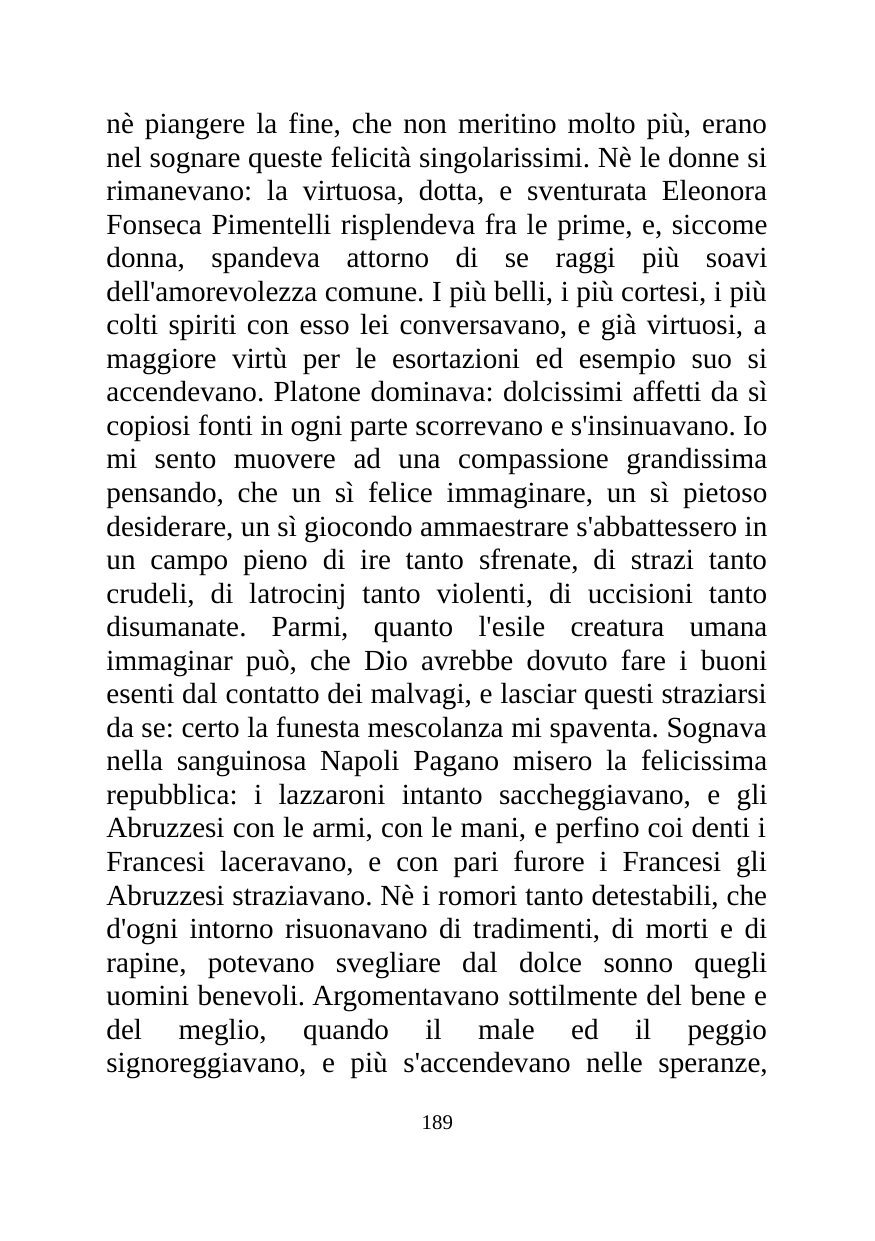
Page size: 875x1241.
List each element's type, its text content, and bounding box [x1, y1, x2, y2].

text nè piangere la fine, che non meritino molto più, erano nel sognare queste felicità singolarissimi. Nè le donne si rimanevano: la virtuosa, dotta, e sventurata Eleonora Fonseca Pimentelli risplendeva fra le prime, e, siccome donna, spandeva attorno di se raggi più soavi dell'amorevolezza comune. I più belli, i più cortesi, i più colti spiriti con esso lei conversavano, e già virtuosi, a maggiore virtù per le esortazioni ed esempio suo si accendevano. Platone dominava: dolcissimi affetti da sì copiosi fonti in ogni parte scorrevano e s'insinuavano. Io mi sento muovere ad una compassione grandissima pensando, che un sì felice immaginare, un sì pietoso desiderare, un sì giocondo ammaestrare s'abbattessero in un campo pieno di ire tanto sfrenate, di strazi tanto crudeli, di latrocinj tanto violenti, di uccisioni tanto disumanate. Parmi, quanto l'esile creatura umana immaginar può, che Dio avrebbe dovuto fare i buoni esenti dal contatto dei malvagi, e lasciar questi straziarsi da se: certo la funesta mescolanza mi spaventa. Sognava nella sanguinosa Napoli Pagano misero la felicissima repubblica: i lazzaroni intanto saccheggiavano, e gli Abruzzesi con le armi, con le mani, e perfino coi denti i Francesi laceravano, e con pari furore i Francesi gli Abruzzesi straziavano. Nè i romori tanto detestabili, che d'ogni intorno risuonavano di tradimenti, di morti e di rapine, potevano svegliare dal dolce sonno quegli uomini benevoli. Argomentavano sottilmente del bene e del meglio, quando il male ed il peggio signoreggiavano, e più s'accendevano nelle speranze, [106, 106, 768, 1079]
